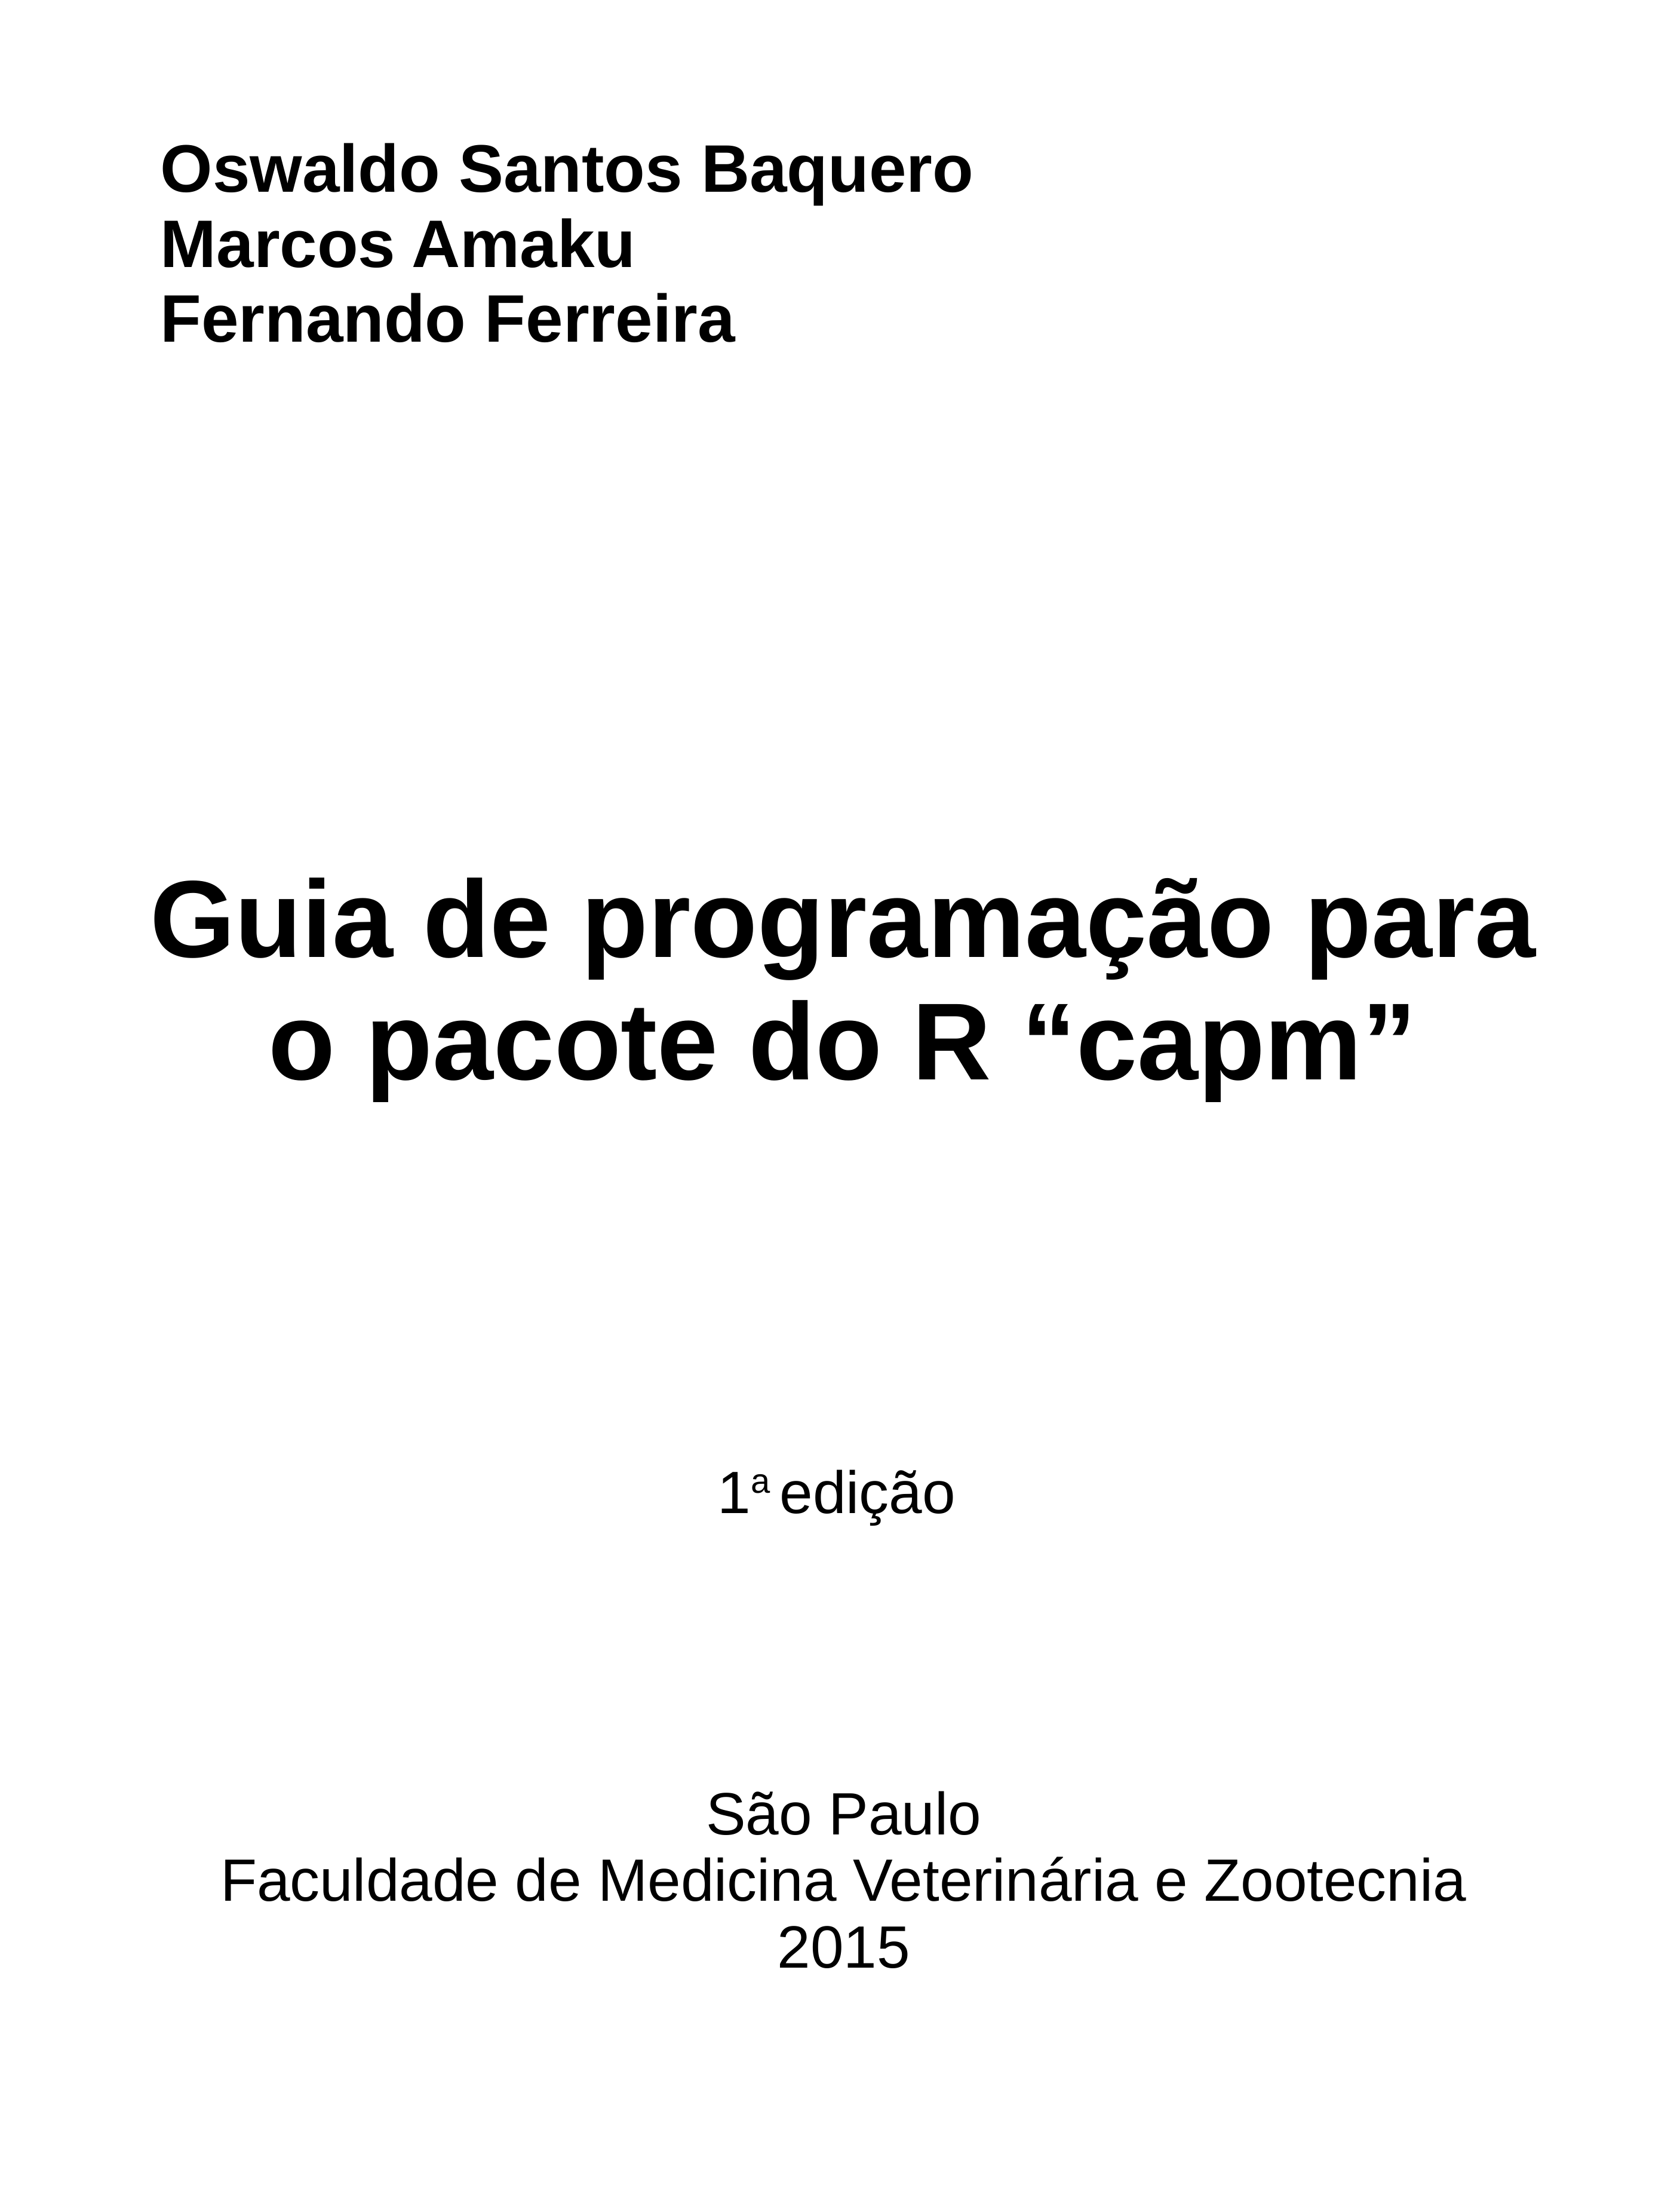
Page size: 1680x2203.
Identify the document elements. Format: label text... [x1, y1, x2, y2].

text_box Oswaldo Santos Baquero Marcos Amaku Fernando Ferreira [151, 127, 1267, 386]
text_box 1a edição [709, 1448, 981, 1545]
text_box São Paulo Faculdade de Medicina Veterinária e Zootecnia 2015 [211, 1776, 1485, 2053]
text_box Guia de programação para o pacote do R “capm” [141, 854, 1552, 1136]
